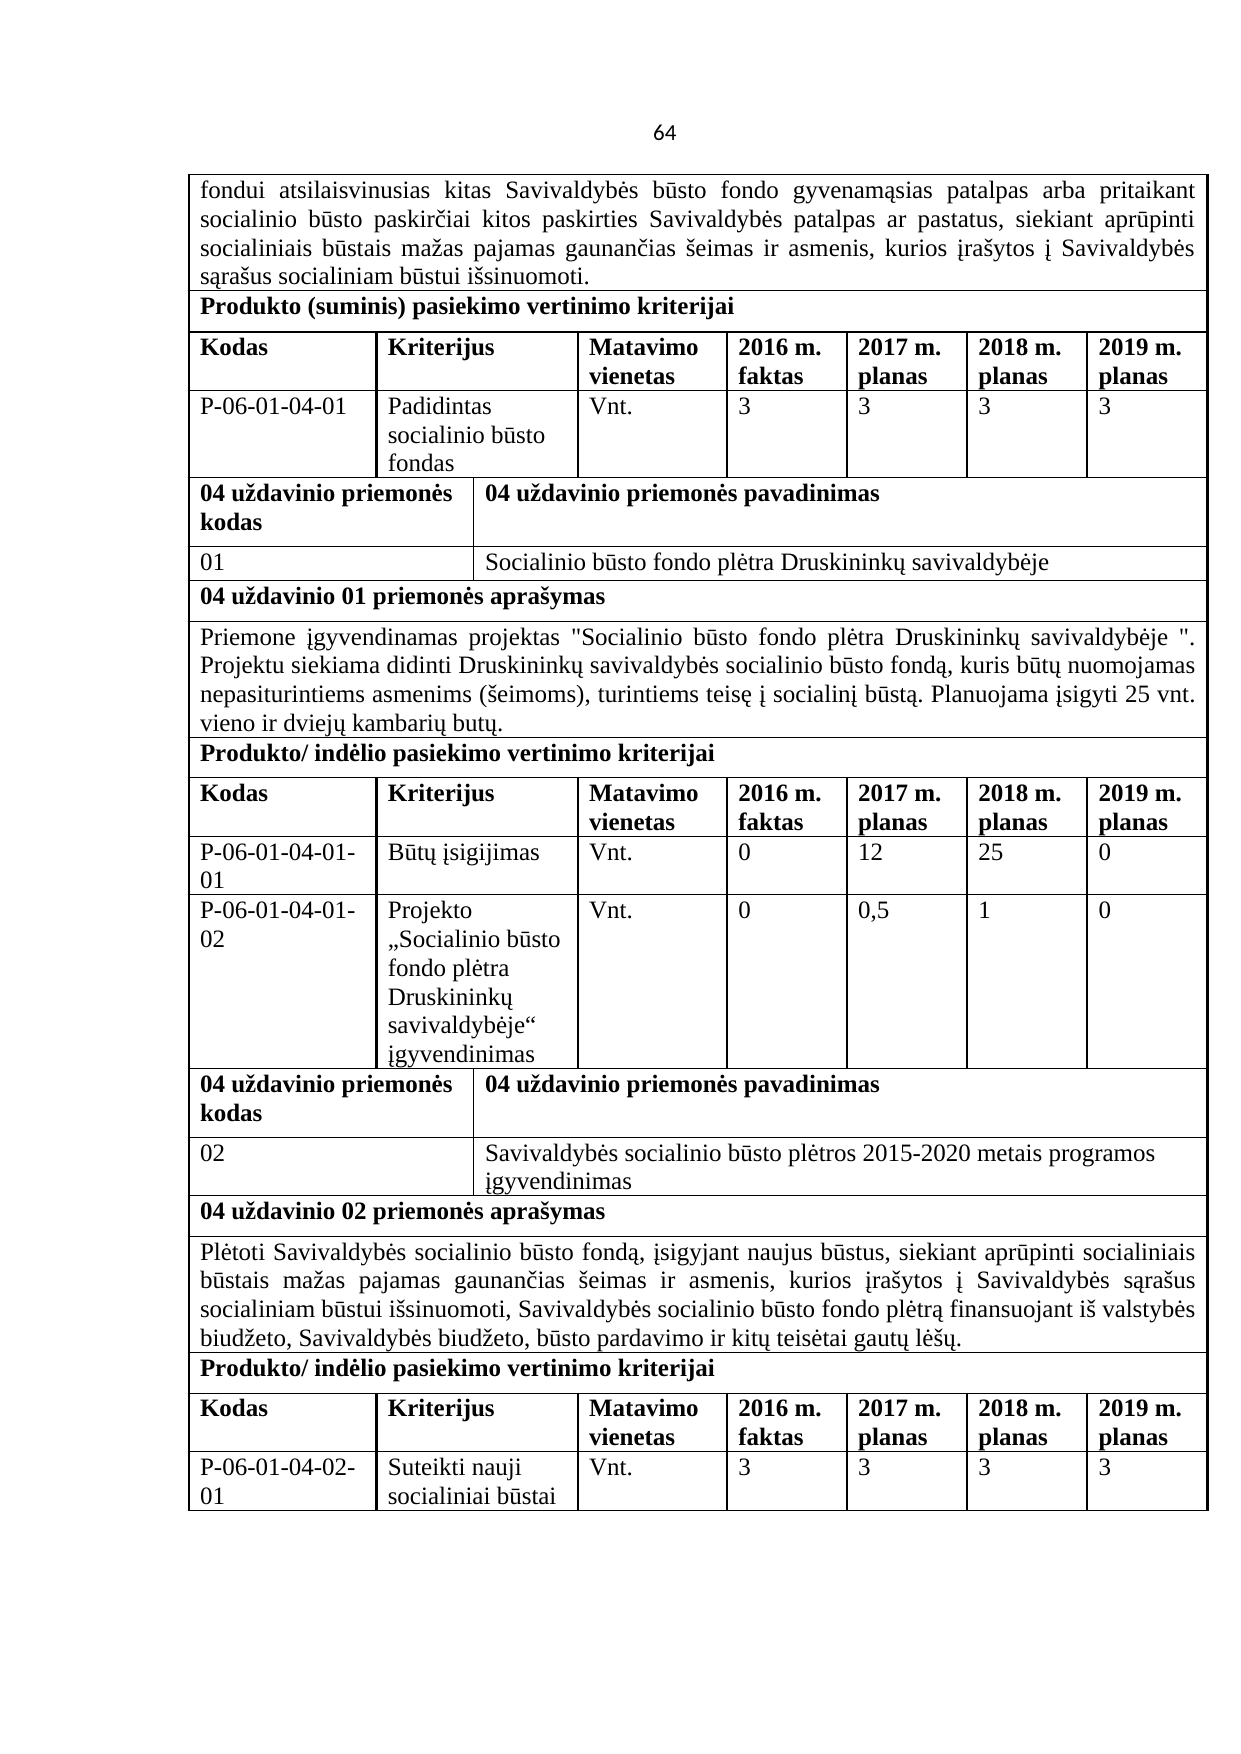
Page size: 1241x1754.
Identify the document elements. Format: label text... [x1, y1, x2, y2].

table_cell 0 [728, 895, 846, 1068]
table_cell 04 uždavinio priemonės kodas [190, 1069, 473, 1137]
table_cell 3 [848, 1452, 966, 1509]
table_cell 3 [1088, 1452, 1206, 1509]
table_cell Kriterijus [378, 1394, 577, 1451]
table_cell 2019 m. planas [1088, 778, 1206, 836]
table_cell 2016 m. faktas [728, 1394, 846, 1451]
table_cell Socialinio būsto fondo plėtra Druskininkų savivaldybėje [474, 547, 1206, 580]
table_cell Vnt. [579, 837, 726, 894]
table_cell 04 uždavinio priemonės pavadinimas [474, 1069, 1206, 1137]
table_cell 0 [1088, 895, 1206, 1068]
table_cell 01 [190, 547, 473, 580]
table_cell Vnt. [579, 895, 726, 1068]
table_cell 2017 m. planas [848, 333, 966, 390]
table_cell Kriterijus [378, 778, 577, 836]
table_cell P-06-01-04-01 [190, 391, 375, 477]
table_cell 3 [728, 1452, 846, 1509]
table_cell Būtų įsigijimas [378, 837, 577, 894]
table_cell Padidintas socialinio būsto fondas [378, 391, 577, 477]
table_cell 2016 m. faktas [728, 333, 846, 390]
table_cell Kriterijus [378, 333, 577, 390]
table_cell Produkto (suminis) pasiekimo vertinimo kriterijai [190, 291, 1206, 331]
table_cell 3 [848, 391, 966, 477]
table_cell Kodas [190, 333, 375, 390]
table_cell 2017 m. planas [848, 1394, 966, 1451]
table_cell 2019 m. planas [1088, 333, 1206, 390]
table_cell Kodas [190, 1394, 375, 1451]
table_cell Produkto/ indėlio pasiekimo vertinimo kriterijai [190, 1353, 1206, 1392]
table_cell Matavimo vienetas [579, 778, 726, 836]
table_cell 0 [728, 837, 846, 894]
table_cell 12 [848, 837, 966, 894]
table_cell 0,5 [848, 895, 966, 1068]
table_cell 3 [728, 391, 846, 477]
table_cell 04 uždavinio 02 priemonės aprašymas [190, 1196, 1206, 1236]
table_cell P-06-01-04-01-02 [190, 895, 375, 1068]
table_cell 2017 m. planas [848, 778, 966, 836]
table_cell Plėtoti Savivaldybės socialinio būsto fondą, įsigyjant naujus būstus, siekiant aprūpinti socialiniais būstais mažas pajamas gaunančias šeimas ir asmenis, kurios įrašytos į Savivaldybės sąrašus socialiniam būstui išsinuomoti, Savivaldybės socialinio būsto fondo plėtrą finansuojant iš valstybės biudžeto, Savivaldybės biudžeto, būsto pardavimo ir kitų teisėtai gautų lėšų. [190, 1237, 1206, 1352]
table_cell Savivaldybės socialinio būsto plėtros 2015-2020 metais programos įgyvendinimas [474, 1138, 1206, 1195]
table_cell 3 [968, 1452, 1086, 1509]
table_cell 3 [1088, 391, 1206, 477]
table_cell 04 uždavinio 01 priemonės aprašymas [190, 581, 1206, 621]
table_cell 2016 m. faktas [728, 778, 846, 836]
table_cell 2018 m. planas [968, 778, 1086, 836]
table_cell P-06-01-04-01-01 [190, 837, 375, 894]
table_cell P-06-01-04-02-01 [190, 1452, 375, 1509]
table_cell fondui atsilaisvinusias kitas Savivaldybės būsto fondo gyvenamąsias patalpas arba pritaikant socialinio būsto paskirčiai kitos paskirties Savivaldybės patalpas ar pastatus, siekiant aprūpinti socialiniais būstais mažas pajamas gaunančias šeimas ir asmenis, kurios įrašytos į Savivaldybės sąrašus socialiniam būstui išsinuomoti. [190, 175, 1206, 290]
table_cell 04 uždavinio priemonės pavadinimas [474, 478, 1206, 546]
table_cell 04 uždavinio priemonės kodas [190, 478, 473, 546]
table_cell 0 [1088, 837, 1206, 894]
table_cell Matavimo vienetas [579, 333, 726, 390]
table_cell Suteikti nauji socialiniai būstai [378, 1452, 577, 1509]
table_cell 1 [968, 895, 1086, 1068]
table_cell Matavimo vienetas [579, 1394, 726, 1451]
table_cell 2019 m. planas [1088, 1394, 1206, 1451]
table_cell 25 [968, 837, 1086, 894]
table_cell 02 [190, 1138, 473, 1195]
table_cell Produkto/ indėlio pasiekimo vertinimo kriterijai [190, 738, 1206, 777]
table_cell Vnt. [579, 1452, 726, 1509]
table_cell 2018 m. planas [968, 333, 1086, 390]
table_cell 3 [968, 391, 1086, 477]
table_cell Vnt. [579, 391, 726, 477]
table_cell Projekto „Socialinio būsto fondo plėtra Druskininkų savivaldybėje“ įgyvendinimas [378, 895, 577, 1068]
table_cell Priemone įgyvendinamas projektas "Socialinio būsto fondo plėtra Druskininkų savivaldybėje ". Projektu siekiama didinti Druskininkų savivaldybės socialinio būsto fondą, kuris būtų nuomojamas nepasiturintiems asmenims (šeimoms), turintiems teisę į socialinį būstą. Planuojama įsigyti 25 vnt. vieno ir dviejų kambarių butų. [190, 622, 1206, 737]
table_cell Kodas [190, 778, 375, 836]
table_cell 2018 m. planas [968, 1394, 1086, 1451]
